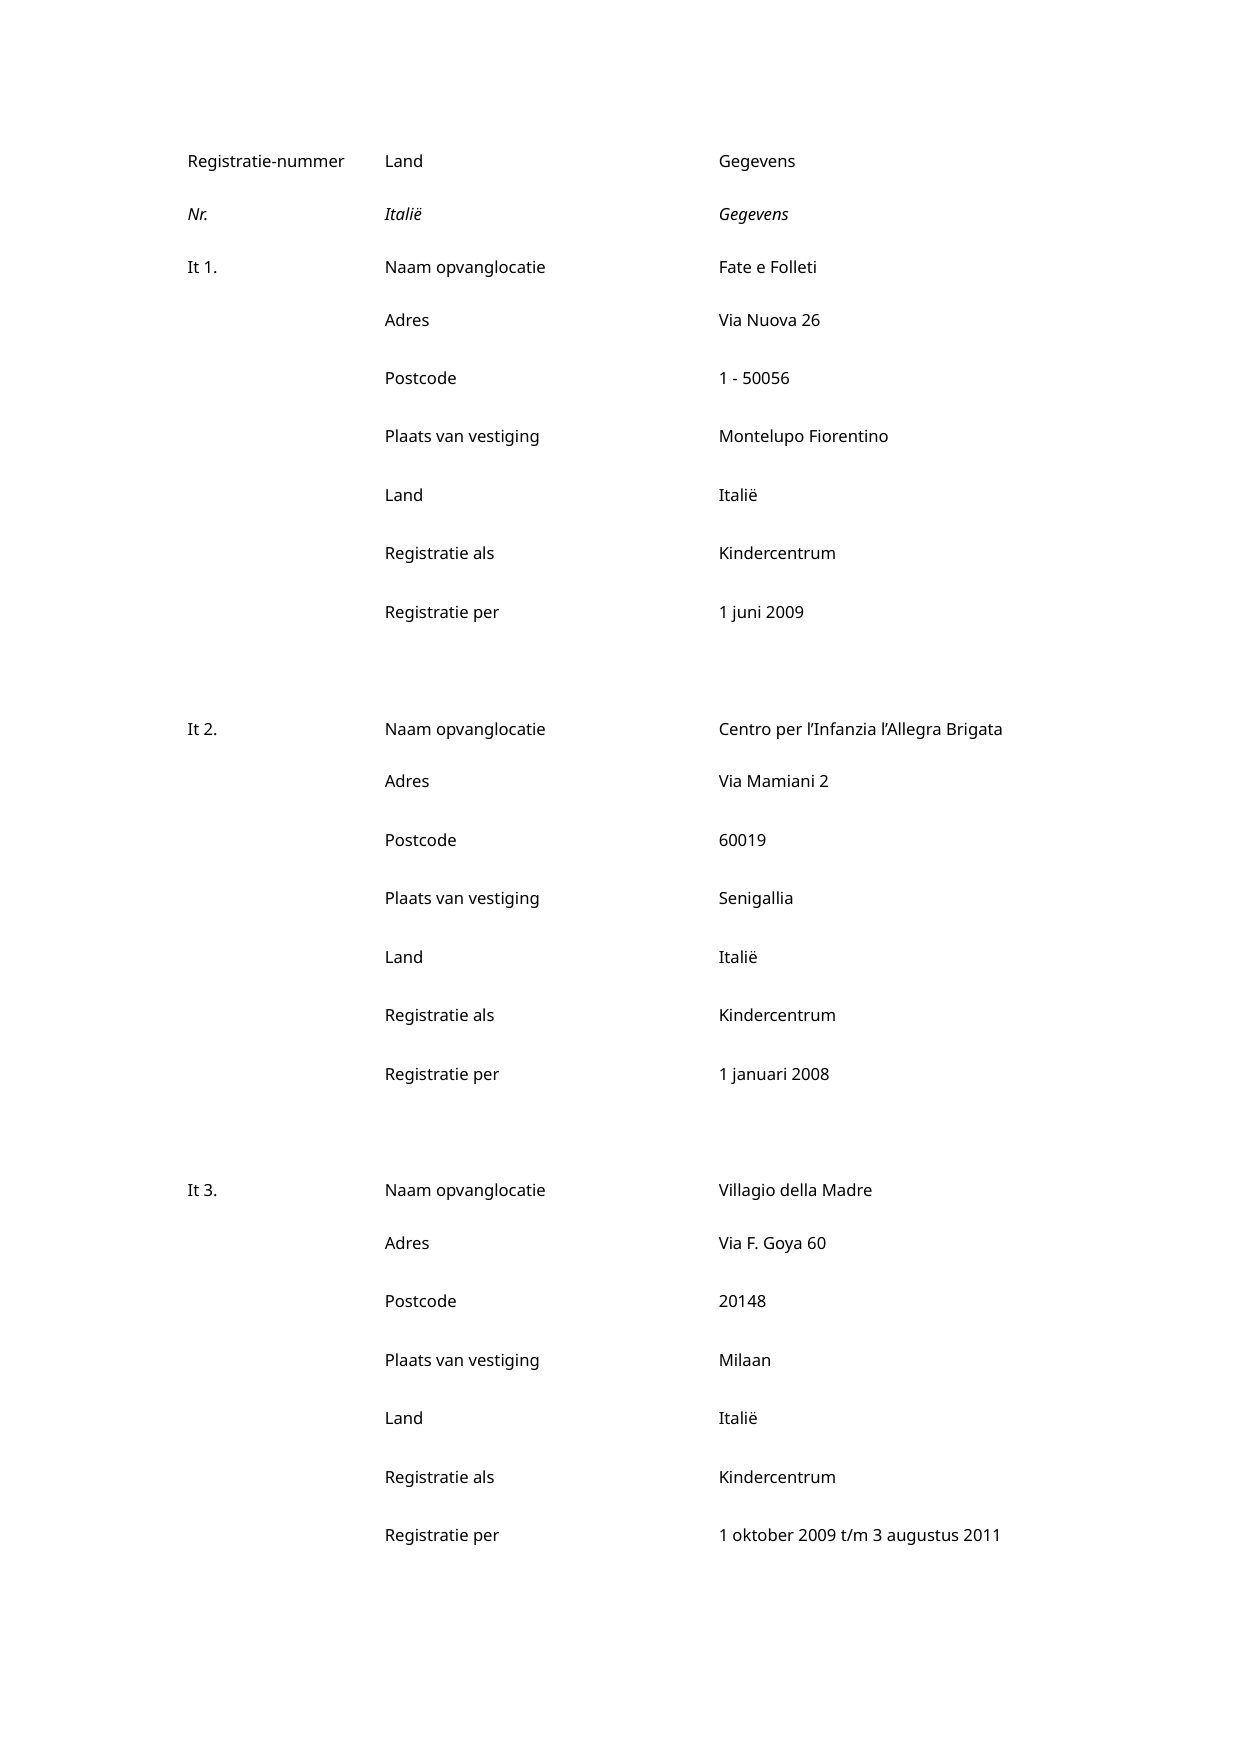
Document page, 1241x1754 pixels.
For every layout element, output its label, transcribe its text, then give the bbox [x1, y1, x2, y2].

table_cell [188, 367, 384, 425]
table_cell Adres [385, 770, 718, 828]
table_cell Adres [385, 1232, 718, 1290]
table_cell [188, 600, 384, 659]
table_cell Registratie als [385, 1004, 718, 1062]
table_cell Gegevens [719, 203, 1053, 255]
table_cell [188, 1232, 384, 1290]
table_cell [188, 1062, 384, 1121]
table_cell Postcode [385, 828, 718, 887]
table_cell 20148 [719, 1290, 1053, 1348]
table_cell [188, 542, 384, 600]
table_cell Plaats van vestiging [385, 425, 718, 483]
table_cell Land [385, 945, 718, 1004]
table_cell Centro per l’Infanzia l’Allegra Brigata [719, 717, 1053, 770]
table_cell [188, 425, 384, 483]
table_cell [188, 308, 384, 367]
table_cell Italië [719, 484, 1053, 542]
table_cell Nr. [188, 203, 384, 255]
table_cell Plaats van vestiging [385, 1349, 718, 1407]
table_cell [188, 1465, 384, 1524]
table_cell Kindercentrum [719, 542, 1053, 600]
table_cell Italië [719, 945, 1053, 1004]
table_cell Postcode [385, 1290, 718, 1348]
table_cell It 3. [188, 1179, 384, 1232]
table_cell It 2. [188, 717, 384, 770]
table_cell Land [385, 1407, 718, 1465]
table_cell Italië [385, 203, 718, 255]
table_cell [385, 659, 718, 717]
table_cell Kindercentrum [719, 1004, 1053, 1062]
table_cell Montelupo Fiorentino [719, 425, 1053, 483]
table_cell 1 januari 2008 [719, 1062, 1053, 1121]
table_cell It 1. [188, 255, 384, 308]
table_cell [188, 1290, 384, 1348]
table_cell [719, 1121, 1053, 1179]
table_cell Naam opvanglocatie [385, 717, 718, 770]
table_cell Via Mamiani 2 [719, 770, 1053, 828]
table_cell Naam opvanglocatie [385, 1179, 718, 1232]
table_cell 1 - 50056 [719, 367, 1053, 425]
table_cell Land [385, 484, 718, 542]
table_cell Via F. Goya 60 [719, 1232, 1053, 1290]
table_cell Adres [385, 308, 718, 367]
table_cell Kindercentrum [719, 1465, 1053, 1524]
table_cell Registratie per [385, 600, 718, 659]
table_cell Registratie per [385, 1524, 718, 1582]
table_header Land [385, 150, 718, 203]
table_cell [188, 1004, 384, 1062]
table_cell [188, 1407, 384, 1465]
table_cell [188, 887, 384, 945]
table_cell [188, 1349, 384, 1407]
table_cell Villagio della Madre [719, 1179, 1053, 1232]
table_cell Senigallia [719, 887, 1053, 945]
table_cell Fate e Folleti [719, 255, 1053, 308]
table_cell Naam opvanglocatie [385, 255, 718, 308]
table_cell Via Nuova 26 [719, 308, 1053, 367]
table_cell [385, 1121, 718, 1179]
table_cell Registratie als [385, 1465, 718, 1524]
table_cell [188, 828, 384, 887]
table_cell 60019 [719, 828, 1053, 887]
table_cell Plaats van vestiging [385, 887, 718, 945]
table_cell [188, 1524, 384, 1582]
table_cell Milaan [719, 1349, 1053, 1407]
table_cell [188, 484, 384, 542]
table_header Registratie-nummer [188, 150, 384, 203]
table_header Gegevens [719, 150, 1053, 203]
table_cell Registratie als [385, 542, 718, 600]
table_cell 1 oktober 2009 t/m 3 augustus 2011 [719, 1524, 1053, 1582]
table_cell Italië [719, 1407, 1053, 1465]
table_cell [188, 770, 384, 828]
table_cell [188, 659, 384, 717]
table_cell Registratie per [385, 1062, 718, 1121]
table_cell 1 juni 2009 [719, 600, 1053, 659]
table_cell [719, 659, 1053, 717]
table_cell [188, 1121, 384, 1179]
table_cell Postcode [385, 367, 718, 425]
table_cell [188, 945, 384, 1004]
